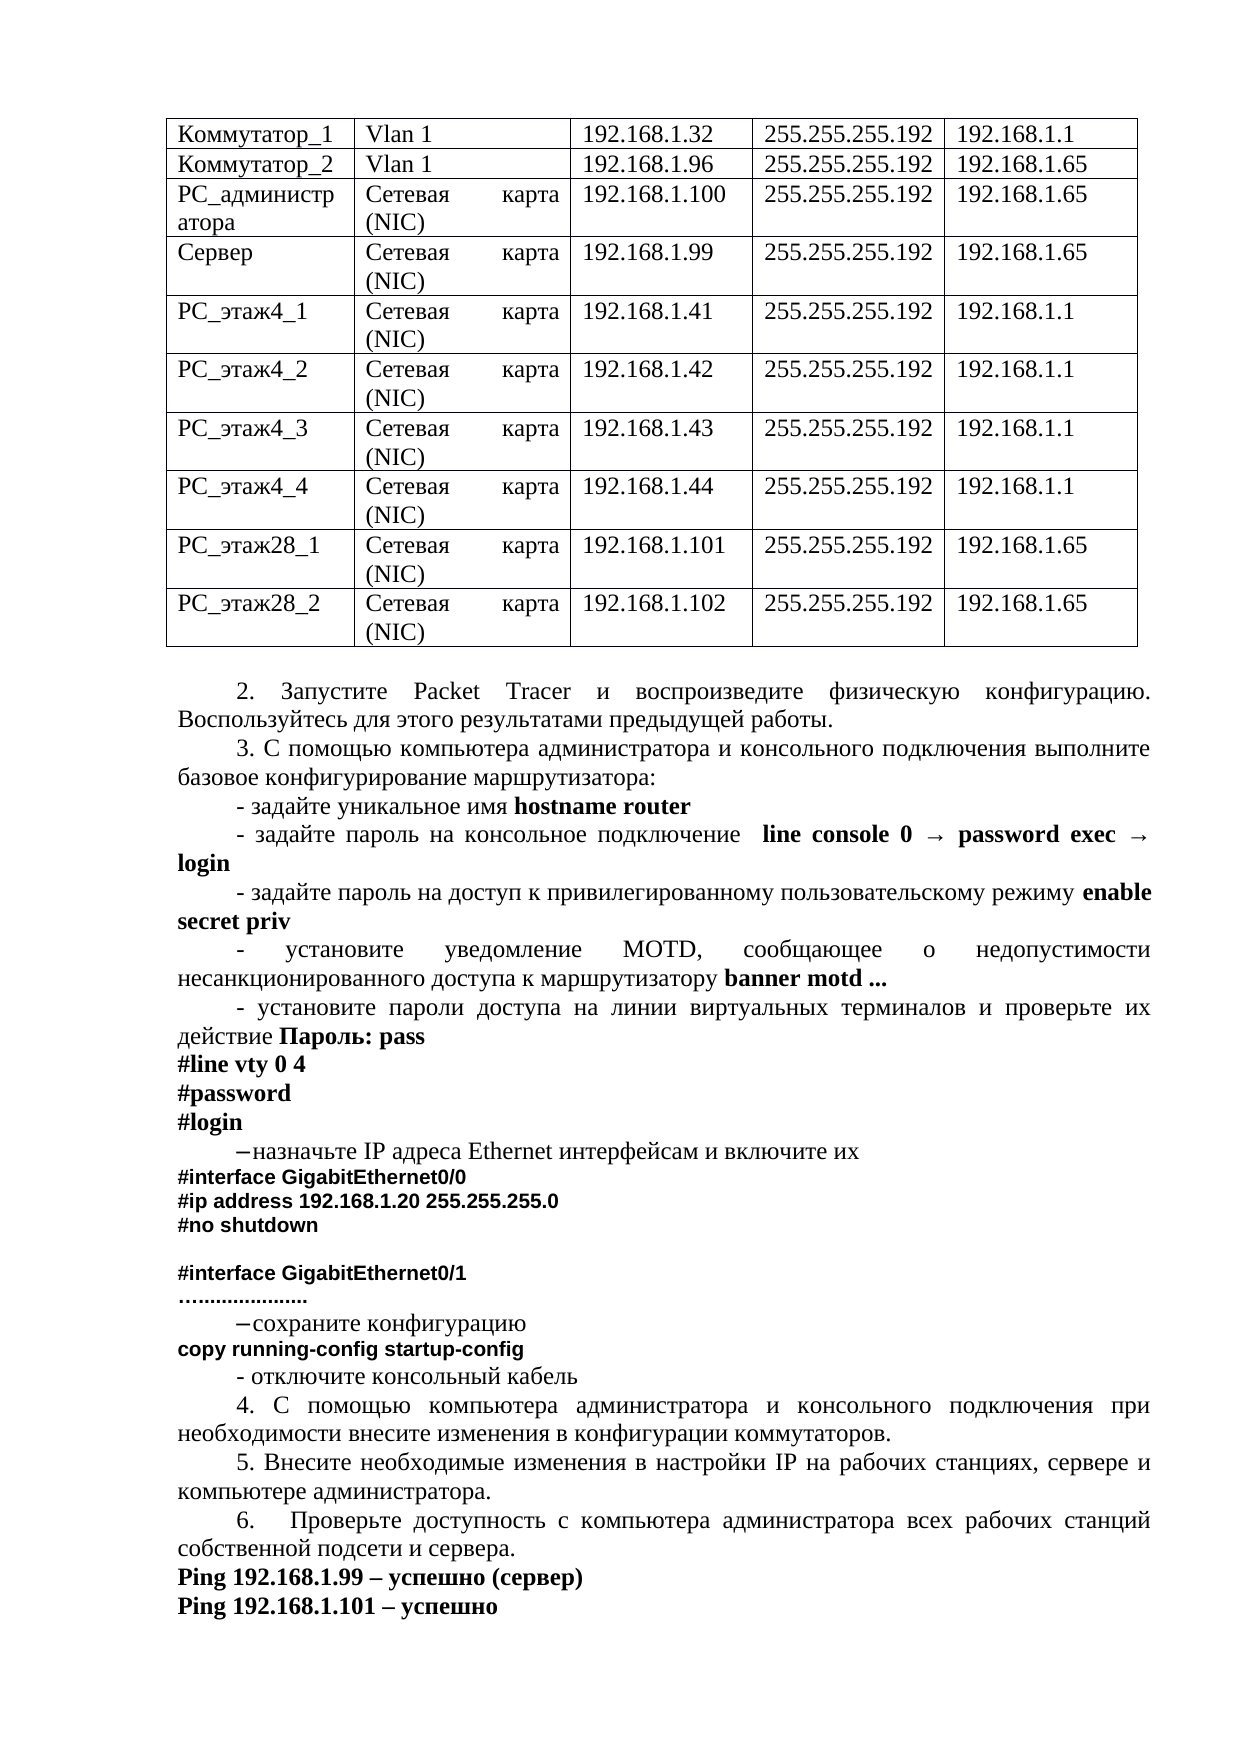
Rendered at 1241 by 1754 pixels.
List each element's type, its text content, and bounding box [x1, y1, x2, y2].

table_cell 255.255.255.192 [753, 471, 944, 529]
text 2. Запустите Packet Tracer и воспроизведите физическую конфигурацию. Воспользуйтесь для этого результатами предыдущей работы. [177, 676, 1152, 733]
table_cell Коммутатор_1 [167, 119, 354, 148]
table_cell 192.168.1.102 [571, 589, 752, 646]
text - задайте уникальное имя hostname router [177, 791, 1152, 819]
table_cell 192.168.1.32 [571, 119, 752, 148]
table_cell 192.168.1.65 [945, 149, 1137, 178]
list назначьте IP адреса Ethernet интерфейсам и включите их [177, 1136, 1152, 1164]
table_cell 192.168.1.1 [945, 119, 1137, 148]
text 3. С помощью компьютера администратора и консольного подключения выполните базовое конфигурирование маршрутизатора: [177, 733, 1152, 791]
text 4. С помощью компьютера администратора и консольного подключения при необходимости внесите изменения в конфигурации коммутаторов. [177, 1390, 1152, 1447]
table_cell 192.168.1.41 [571, 296, 752, 353]
list #line vty 0 4 [177, 1049, 1152, 1078]
list #password [177, 1078, 1152, 1107]
table_cell 192.168.1.65 [945, 530, 1137, 587]
table_cell 192.168.1.42 [571, 354, 752, 412]
text 5. Внесите необходимые изменения в настройки IP на рабочих станциях, сервере и компьютере администратора. [177, 1447, 1152, 1505]
list …................... [177, 1284, 1152, 1308]
table_cell Сетевая карта (NIC) [355, 471, 570, 529]
table_cell 192.168.1.65 [945, 179, 1137, 236]
table_cell Сетевая карта (NIC) [355, 354, 570, 412]
text - задайте пароль на доступ к привилегированному пользовательскому режиму enable secret priv [177, 877, 1152, 934]
table_cell РС_этаж28_2 [167, 589, 354, 646]
table_cell 255.255.255.192 [753, 589, 944, 646]
text - установите уведомление MOTD, сообщающее о недопустимости несанкционированного доступа к маршрутизатору banner motd ... [177, 934, 1152, 992]
table_cell 255.255.255.192 [753, 149, 944, 178]
table_cell 192.168.1.101 [571, 530, 752, 587]
table_cell РС_этаж28_1 [167, 530, 354, 587]
list Ping 192.168.1.99 – успешно (cервер) [177, 1562, 1152, 1591]
table_cell 192.168.1.96 [571, 149, 752, 178]
table_cell РС_этаж4_4 [167, 471, 354, 529]
table_cell 255.255.255.192 [753, 179, 944, 236]
table_cell Коммутатор_2 [167, 149, 354, 178]
list copy running-config startup-config [177, 1337, 1152, 1361]
table_cell 192.168.1.65 [945, 237, 1137, 295]
list сохраните конфигурацию [177, 1308, 1152, 1337]
table_cell 255.255.255.192 [753, 119, 944, 148]
table_cell 192.168.1.65 [945, 589, 1137, 646]
table_cell 255.255.255.192 [753, 530, 944, 587]
table_cell 192.168.1.1 [945, 471, 1137, 529]
text #login [177, 1107, 1152, 1136]
table_cell 192.168.1.100 [571, 179, 752, 236]
table_cell Vlan 1 [355, 149, 570, 178]
text - задайте пароль на консольное подключение line console 0 → password exec → login [177, 819, 1152, 877]
table_cell Сетевая карта (NIC) [355, 237, 570, 295]
table_cell Сетевая карта (NIC) [355, 179, 570, 236]
table_cell 192.168.1.1 [945, 354, 1137, 412]
table_cell Сетевая карта (NIC) [355, 530, 570, 587]
table_cell Сервер [167, 237, 354, 295]
table_cell 192.168.1.1 [945, 413, 1137, 470]
list #no shutdown [177, 1212, 1152, 1236]
text - установите пароли доступа на линии виртуальных терминалов и проверьте их действие Пароль: pass [177, 992, 1152, 1049]
list #interface GigabitEthernet0/1 [177, 1260, 1152, 1284]
table_cell 255.255.255.192 [753, 237, 944, 295]
table_cell 255.255.255.192 [753, 413, 944, 470]
table_cell Сетевая карта (NIC) [355, 413, 570, 470]
list #interface GigabitEthernet0/0 [177, 1164, 1152, 1188]
table_cell 255.255.255.192 [753, 296, 944, 353]
table_cell 192.168.1.44 [571, 471, 752, 529]
table_cell РС_этаж4_2 [167, 354, 354, 412]
table_cell Сетевая карта (NIC) [355, 296, 570, 353]
table_cell 192.168.1.43 [571, 413, 752, 470]
list #ip address 192.168.1.20 255.255.255.0 [177, 1188, 1152, 1212]
text - отключите консольный кабель [177, 1361, 1152, 1390]
table_cell РС_администратора [167, 179, 354, 236]
table_cell 255.255.255.192 [753, 354, 944, 412]
list Проверьте доступность с компьютера администратора всех рабочих станций собственной подсети и сервера. [177, 1505, 1152, 1562]
table_cell Vlan 1 [355, 119, 570, 148]
table_cell РС_этаж4_3 [167, 413, 354, 470]
table_cell 192.168.1.1 [945, 296, 1137, 353]
table_cell Сетевая карта (NIC) [355, 589, 570, 646]
list Ping 192.168.1.101 – успешно [177, 1591, 1152, 1620]
table_cell 192.168.1.99 [571, 237, 752, 295]
table_cell РС_этаж4_1 [167, 296, 354, 353]
